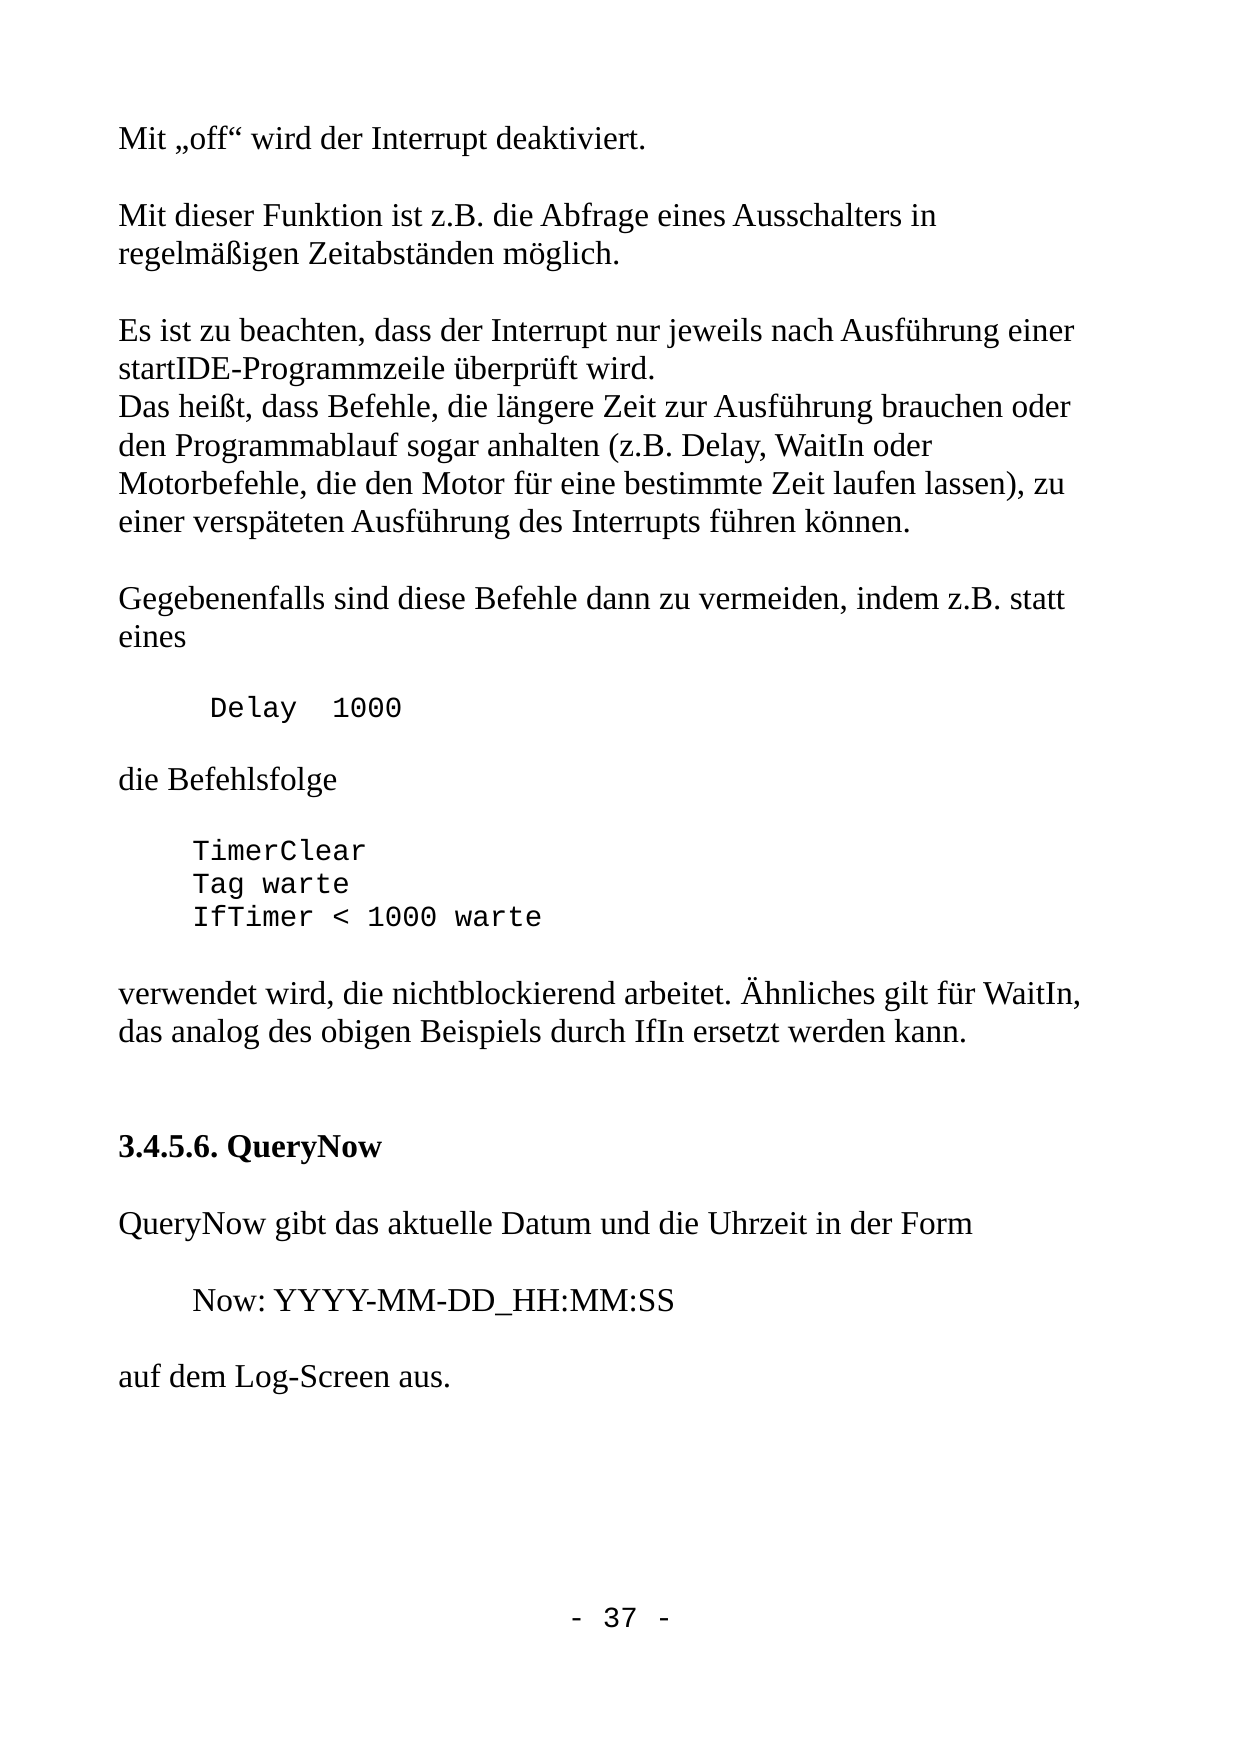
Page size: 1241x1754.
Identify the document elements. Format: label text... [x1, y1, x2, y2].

text Delay 1000 [118, 693, 1122, 726]
text Es ist zu beachten, dass der Interrupt nur jeweils nach Ausführung einer startIDE-Programmzeile überprüft wird. [118, 310, 1122, 386]
text Mit „off“ wird der Interrupt deaktiviert. [118, 118, 1122, 156]
text Gegebenenfalls sind diese Befehle dann zu vermeiden, indem z.B. statt eines [118, 578, 1122, 655]
text TimerClear [118, 836, 1122, 869]
text Tag warte [118, 869, 1122, 902]
text QueryNow gibt das aktuelle Datum und die Uhrzeit in der Form [118, 1203, 1122, 1242]
text Mit dieser Funktion ist z.B. die Abfrage eines Ausschalters in regelmäßigen Zeitabständen möglich. [118, 195, 1122, 271]
text Now: YYYY-MM-DD_HH:MM:SS [118, 1280, 1122, 1318]
text auf dem Log-Screen aus. [118, 1357, 1122, 1395]
text 3.4.5.6. QueryNow [118, 1127, 1122, 1165]
text die Befehlsfolge [118, 759, 1122, 797]
text IfTimer < 1000 warte [118, 902, 1122, 935]
text verwendet wird, die nichtblockierend arbeitet. Ähnliches gilt für WaitIn, das analog des obigen Beispiels durch IfIn ersetzt werden kann. [118, 973, 1122, 1050]
text Das heißt, dass Befehle, die längere Zeit zur Ausführung brauchen oder den Programmablauf sogar anhalten (z.B. Delay, WaitIn oder Motorbefehle, die den Motor für eine bestimmte Zeit laufen lassen), zu einer verspäteten Ausführung des Interrupts führen können. [118, 386, 1122, 540]
